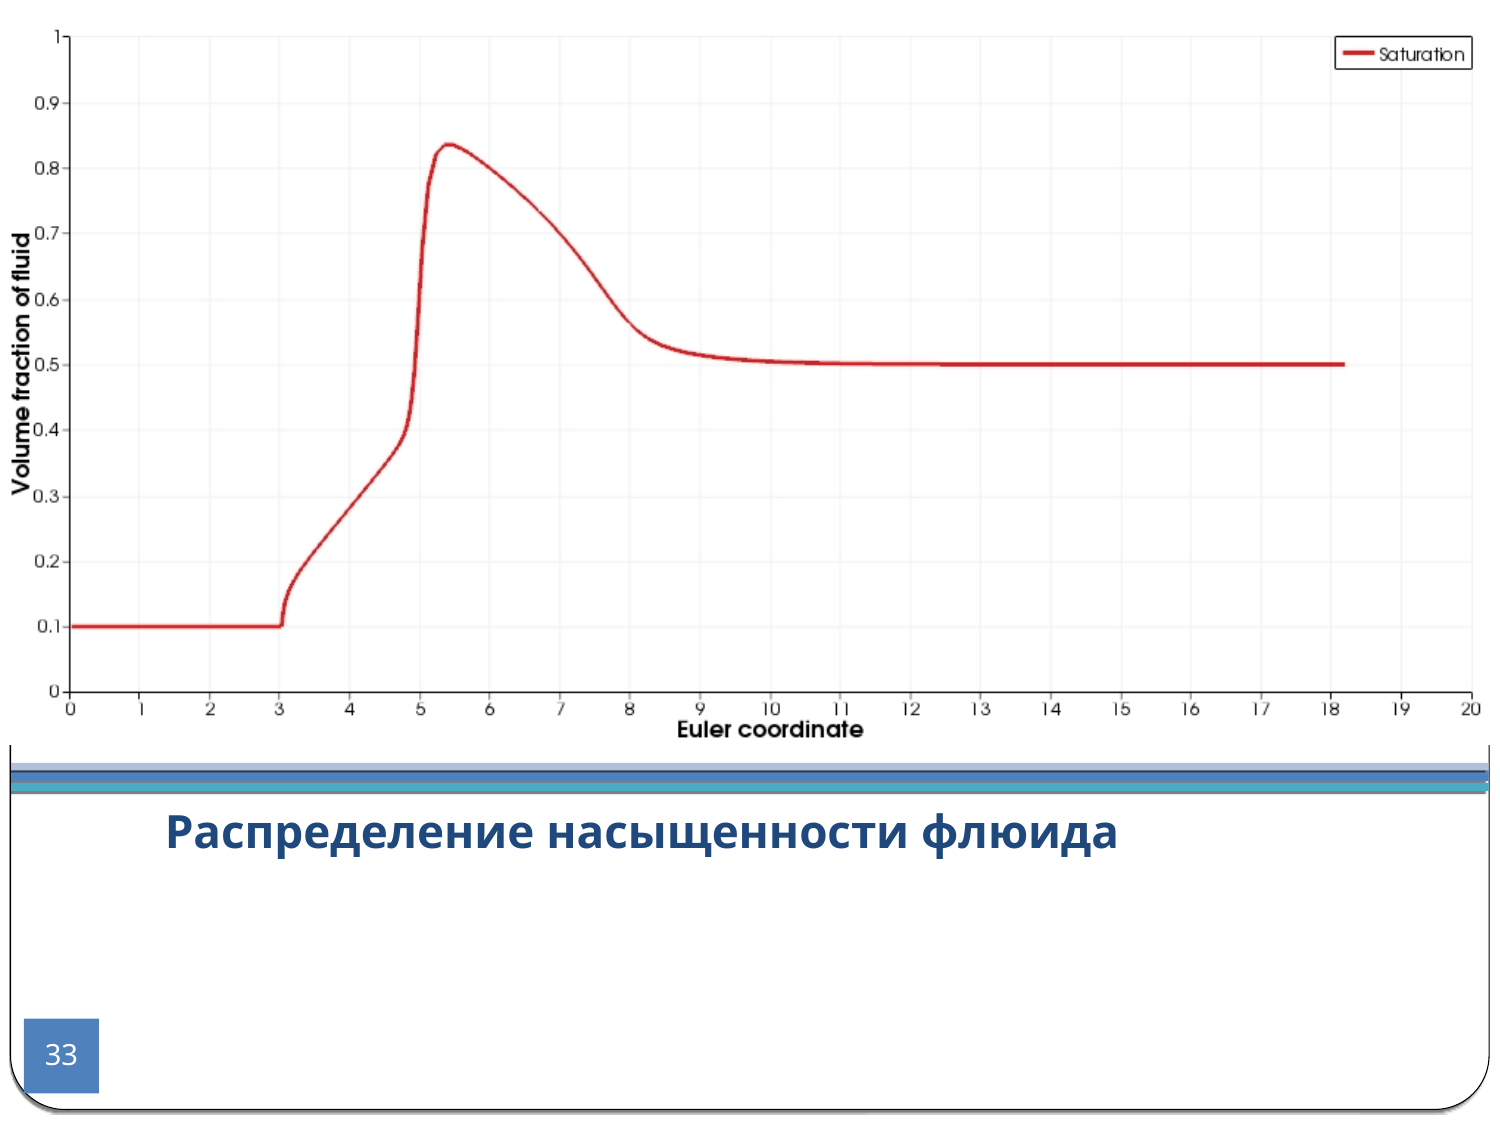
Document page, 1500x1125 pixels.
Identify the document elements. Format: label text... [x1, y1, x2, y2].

slide_number [23, 1018, 99, 1094]
title Распределение насыщенности флюида [150, 786, 1350, 873]
picture [6, 8, 1500, 745]
